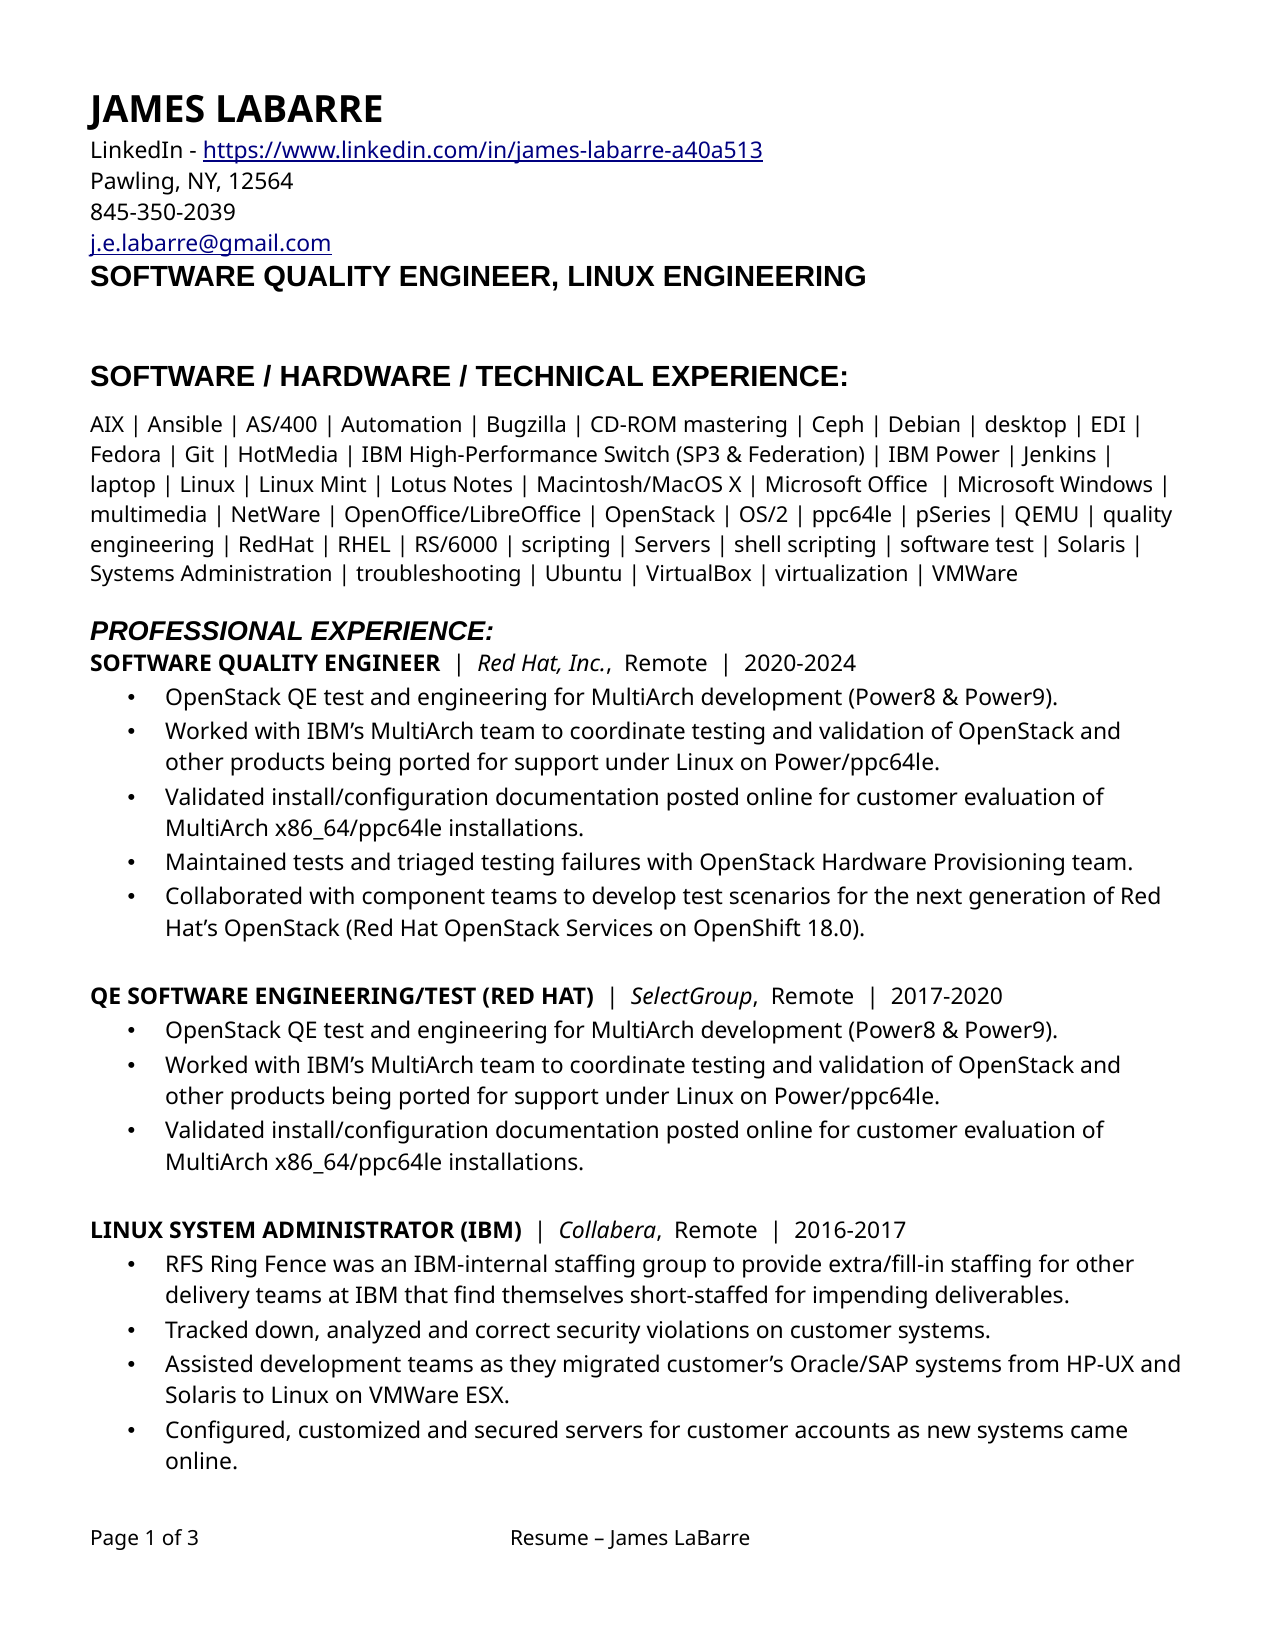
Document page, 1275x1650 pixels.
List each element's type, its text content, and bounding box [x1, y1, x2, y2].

list Configured, customized and secured servers for customer accounts as new systems came online. [127, 1413, 1185, 1476]
list Validated install/configuration documentation posted online for customer evaluation of MultiArch x86_64/ppc64le installations. [127, 781, 1185, 843]
list Collaborated with component teams to develop test scenarios for the next generation of Red Hat’s OpenStack (Red Hat OpenStack Services on OpenShift 18.0). [127, 880, 1185, 943]
list Validated install/configuration documentation posted online for customer evaluation of MultiArch x86_64/ppc64le installations. [127, 1114, 1185, 1177]
title SOFTWARE / HARDWARE / TECHNICAL EXPERIENCE: [90, 309, 1185, 393]
list Worked with IBM’s MultiArch team to coordinate testing and validation of OpenStack and other products being ported for support under Linux on Power/ppc64le. [127, 715, 1185, 777]
text SOFTWARE QUALITY ENGINEER | Red Hat, Inc., Remote | 2020-2024 [90, 646, 1185, 678]
list Maintained tests and triaged testing failures with OpenStack Hardware Provisioning team. [127, 846, 1185, 877]
text QE SOFTWARE ENGINEERING/TEST (RED HAT) | SelectGroup, Remote | 2017-2020 [90, 980, 1185, 1011]
list AIX | Ansible | AS/400 | Automation | Bugzilla | CD-ROM mastering | Ceph | Debian | desktop | EDI | Fedora | Git | HotMedia | IBM High-Performance Switch (SP3 & Federation) | IBM Power | Jenkins | laptop | Linux | Linux Mint | Lotus Notes | Macintosh/MacOS X | Microsoft Office | Microsoft Windows | multimedia | NetWare | OpenOffice/LibreOffice | OpenStack | OS/2 | ppc64le | pSeries | QEMU | quality engineering | RedHat | RHEL | RS/6000 | scripting | Servers | shell scripting | software test | Solaris | Systems Administration | troubleshooting | Ubuntu | VirtualBox | virtualization | VMWare [90, 409, 1185, 588]
subtitle JAMES LABARRE [90, 82, 1185, 133]
text LinkedIn - https://www.linkedin.com/in/james-labarre-a40a513 [90, 133, 1185, 165]
text LINUX SYSTEM ADMINISTRATOR (IBM) | Collabera, Remote | 2016-2017 [90, 1214, 1185, 1245]
list OpenStack QE test and engineering for MultiArch development (Power8 & Power9). [127, 1014, 1185, 1046]
list RFS Ring Fence was an IBM-internal staffing group to provide extra/fill-in staffing for other delivery teams at IBM that find themselves short-staffed for impending deliverables. [127, 1248, 1185, 1311]
title PROFESSIONAL EXPERIENCE: [90, 615, 1185, 646]
list Tracked down, analyzed and correct security violations on customer systems. [127, 1314, 1185, 1345]
text Pawling, NY, 12564 845-350-2039 j.e.labarre@gmail.com [90, 165, 1185, 258]
title SOFTWARE QUALITY ENGINEER, LINUX ENGINEERING [90, 258, 1185, 292]
list OpenStack QE test and engineering for MultiArch development (Power8 & Power9). [127, 681, 1185, 712]
list Assisted development teams as they migrated customer’s Oracle/SAP systems from HP-UX and Solaris to Linux on VMWare ESX. [127, 1348, 1185, 1411]
list Worked with IBM’s MultiArch team to coordinate testing and validation of OpenStack and other products being ported for support under Linux on Power/ppc64le. [127, 1049, 1185, 1111]
